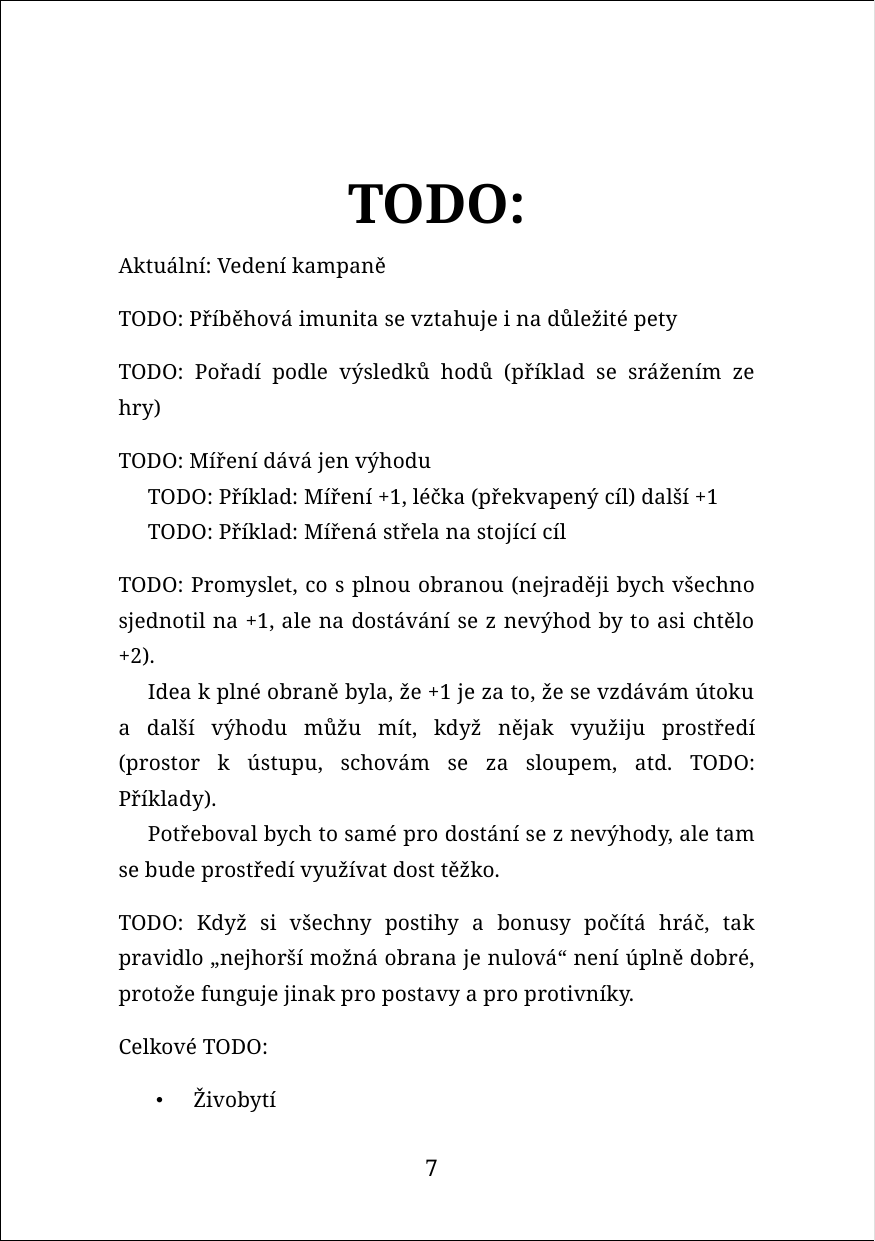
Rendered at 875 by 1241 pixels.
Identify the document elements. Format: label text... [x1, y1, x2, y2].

text TODO: Když si všechny postihy a bonusy počítá hráč, tak pravidlo „nejhorší možná obrana je nulová“ není úplně dobré, protože funguje jinak pro postavy a pro protivníky. [118, 908, 756, 1007]
text TODO: Příběhová imunita se vztahuje i na důležité pety [118, 304, 756, 333]
text TODO: Promyslet, co s plnou obranou (nejraději bych všechno sjednotil na +1, ale na dostávání se z nevýhod by to asi chtělo +2). Idea k plné obraně byla, že +1 je za to, že se vzdávám útoku a další výhodu můžu mít, když nějak využiju prostředí (prostor k ústupu, schovám se za sloupem, atd. TODO: Příklady). Potřeboval bych to samé pro dostání se z nevýhody, ale tam se bude prostředí využívat dost těžko. [118, 571, 756, 883]
list Živobytí [156, 1085, 756, 1114]
text TODO: Míření dává jen výhodu TODO: Příklad: Míření +1, léčka (překvapený cíl) další +1 TODO: Příklad: Mířená střela na stojící cíl [118, 446, 756, 546]
text Aktuální: Vedení kampaně [118, 251, 756, 279]
subtitle TODO: [118, 166, 756, 239]
text TODO: Pořadí podle výsledků hodů (příklad se srážením ze hry) [118, 357, 756, 421]
text Celkové TODO: [118, 1032, 756, 1061]
